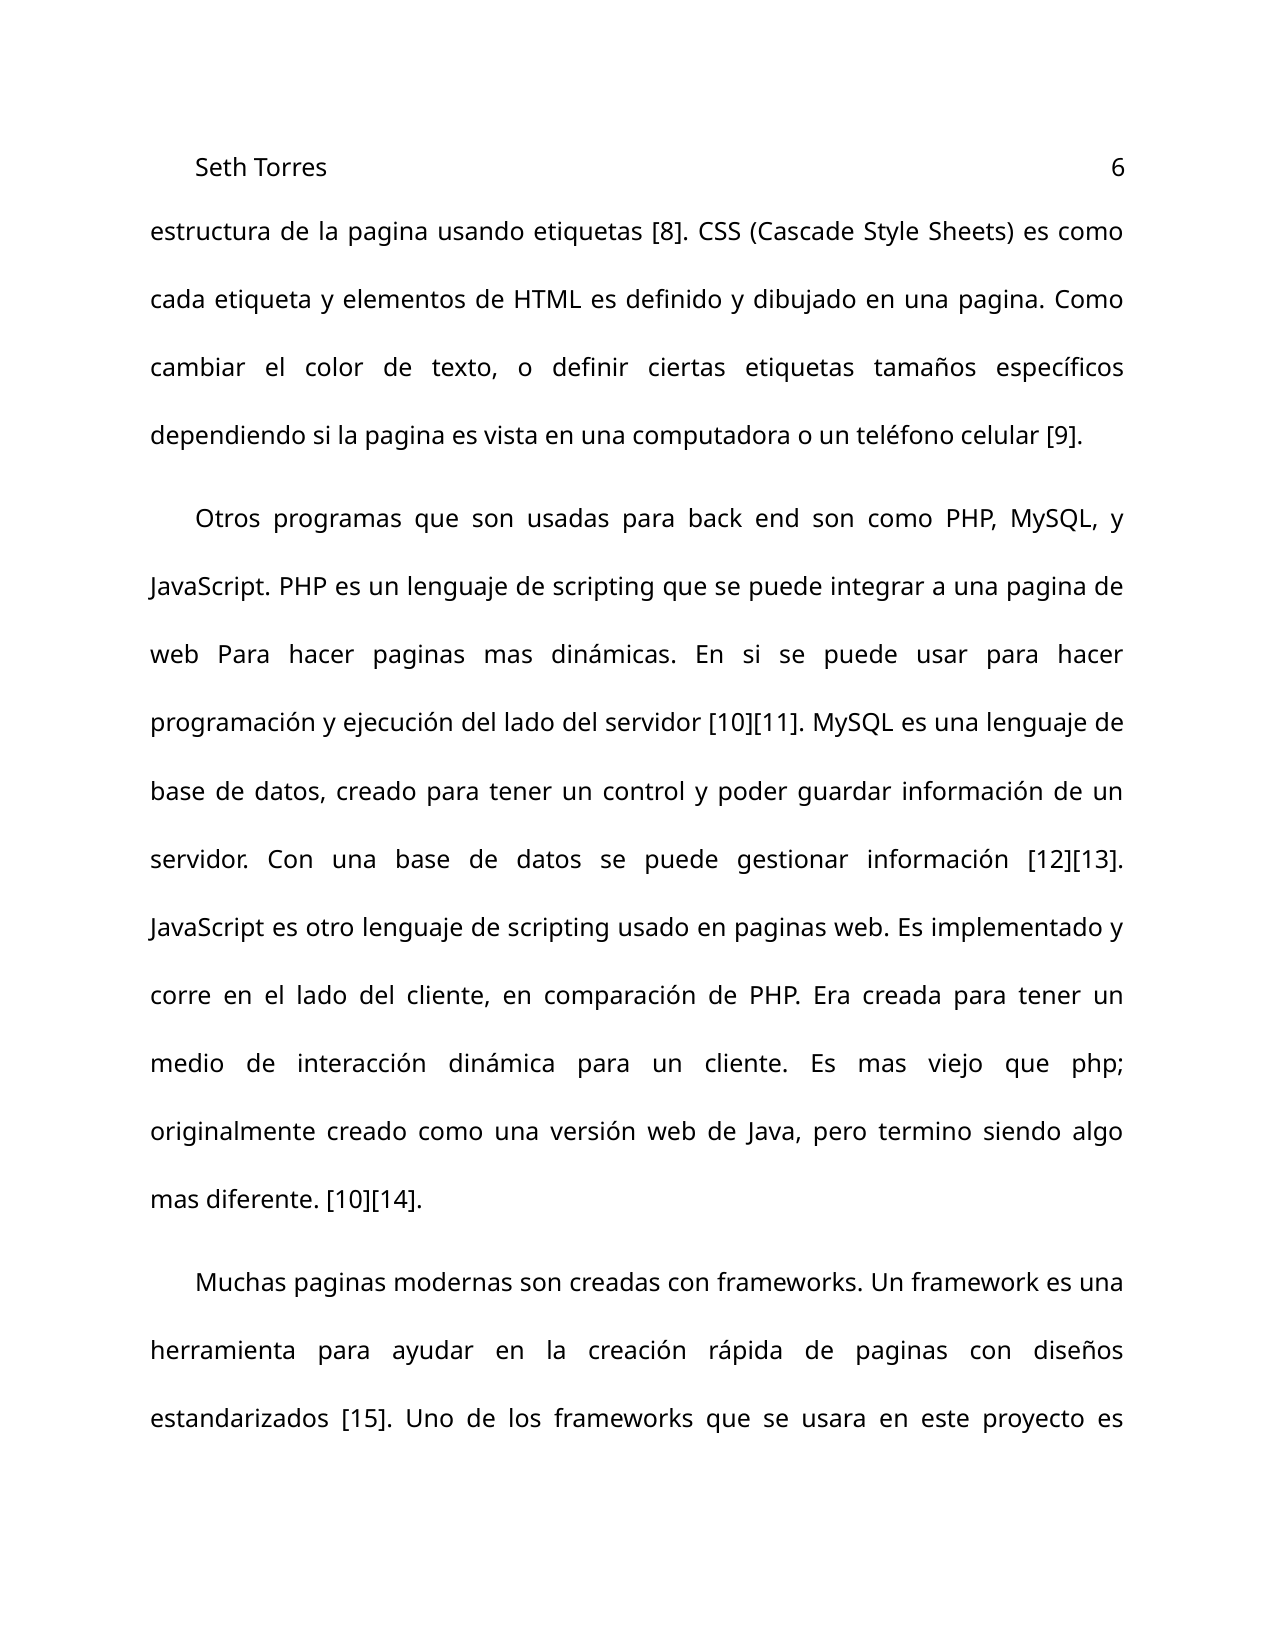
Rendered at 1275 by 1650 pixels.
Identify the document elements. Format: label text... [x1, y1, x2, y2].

text Otros programas que son usadas para back end son como PHP, MySQL, y JavaScript. PHP es un lenguaje de scripting que se puede integrar a una pagina de web Para hacer paginas mas dinámicas. En si se puede usar para hacer programación y ejecución del lado del servidor [10][11]. MySQL es una lenguaje de base de datos, creado para tener un control y poder guardar información de un servidor. Con una base de datos se puede gestionar información [12][13]. JavaScript es otro lenguaje de scripting usado en paginas web. Es implementado y corre en el lado del cliente, en comparación de PHP. Era creada para tener un medio de interacción dinámica para un cliente. Es mas viejo que php; originalmente creado como una versión web de Java, pero termino siendo algo mas diferente. [10][14]. [150, 501, 1125, 1216]
text Muchas paginas modernas son creadas con frameworks. Un framework es una herramienta para ayudar en la creación rápida de paginas con diseños estandarizados [15]. Uno de los frameworks que se usara en este proyecto es [150, 1264, 1125, 1435]
text estructura de la pagina usando etiquetas [8]. CSS (Cascade Style Sheets) es como cada etiqueta y elementos de HTML es definido y dibujado en una pagina. Como cambiar el color de texto, o definir ciertas etiquetas tamaños específicos dependiendo si la pagina es vista en una computadora o un teléfono celular [9]. [150, 213, 1125, 452]
